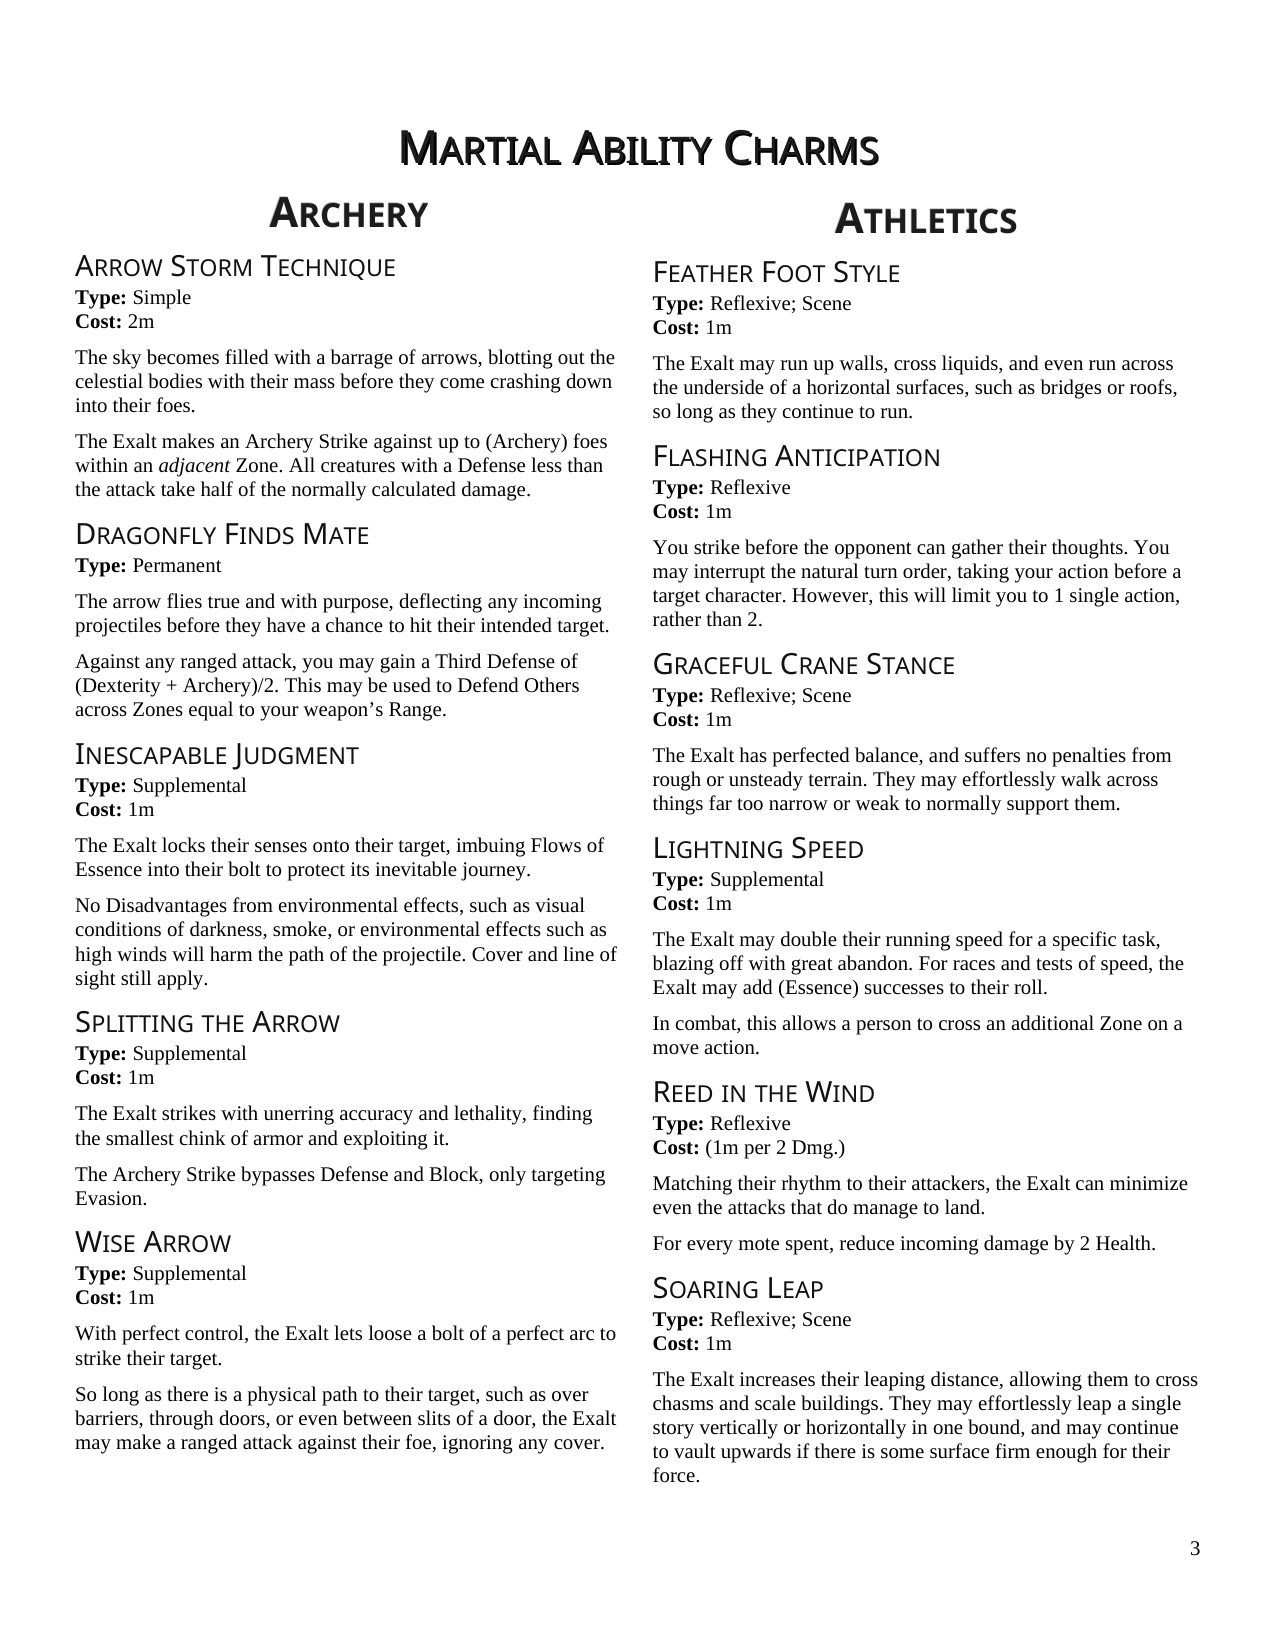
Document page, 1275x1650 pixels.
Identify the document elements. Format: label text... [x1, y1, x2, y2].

text The Exalt increases their leaping distance, allowing them to cross chasms and scale buildings. They may effortlessly leap a single story vertically or horizontally in one bound, and may continue to vault upwards if there is some surface firm enough for their force. [652, 1367, 1200, 1487]
subtitle Martial Ability Charms [75, 114, 1200, 176]
text With perfect control, the Exalt lets loose a bolt of a perfect arc to strike their target. [75, 1321, 622, 1369]
text Type: Supplemental Cost: 1m [75, 1041, 622, 1089]
text The Exalt may run up walls, cross liquids, and even run across the underside of a horizontal surfaces, such as bridges or roofs, so long as they continue to run. [652, 351, 1200, 423]
subtitle Archery [75, 182, 622, 239]
text The Exalt strikes with unerring accuracy and lethality, finding the smallest chink of armor and exploiting it. [75, 1101, 622, 1149]
subtitle Lightning Speed [652, 827, 1200, 867]
text No Disadvantages from environmental effects, such as visual conditions of darkness, smoke, or environmental effects such as high winds will harm the path of the projectile. Cover and line of sight still apply. [75, 893, 622, 989]
subtitle Reed in the Wind [652, 1071, 1200, 1111]
subtitle Splitting the Arrow [75, 1002, 622, 1041]
text The Archery Strike bypasses Defense and Block, only targeting Evasion. [75, 1161, 622, 1209]
text Type: Reflexive; Scene Cost: 1m [652, 683, 1200, 731]
text Type: Reflexive Cost: (1m per 2 Dmg.) [652, 1111, 1200, 1159]
text For every mote spent, reduce incoming damage by 2 Health. [652, 1231, 1200, 1255]
subtitle Inescapable Judgment [75, 733, 622, 773]
subtitle Flashing Anticipation [652, 435, 1200, 475]
text The sky becomes filled with a barrage of arrows, blotting out the celestial bodies with their mass before they come crashing down into their foes. [75, 345, 622, 417]
text Type: Reflexive Cost: 1m [652, 475, 1200, 523]
text Type: Supplemental Cost: 1m [75, 773, 622, 821]
text Type: Reflexive; Scene Cost: 1m [652, 291, 1200, 339]
text So long as there is a physical path to their target, such as over barriers, through doors, or even between slits of a door, the Exalt may make a ranged attack against their foe, ignoring any cover. [75, 1381, 622, 1454]
text Against any ranged attack, you may gain a Third Defense of (Dexterity + Archery)/2. This may be used to Defend Others across Zones equal to your weapon’s Range. [75, 649, 622, 721]
text The Exalt has perfected balance, and suffers no penalties from rough or unsteady terrain. They may effortlessly walk across things far too narrow or weak to normally support them. [652, 743, 1200, 815]
text You strike before the opponent can gather their thoughts. You may interrupt the natural turn order, taking your action before a target character. However, this will limit you to 1 single action, rather than 2. [652, 535, 1200, 631]
text Type: Reflexive; Scene Cost: 1m [652, 1307, 1200, 1355]
text Type: Supplemental Cost: 1m [75, 1261, 622, 1309]
text The Exalt makes an Archery Strike against up to (Archery) foes within an adjacent Zone. All creatures with a Defense less than the attack take half of the normally calculated damage. [75, 429, 622, 501]
text The Exalt locks their senses onto their target, imbuing Flows of Essence into their bolt to protect its inevitable journey. [75, 833, 622, 881]
text In combat, this allows a person to cross an additional Zone on a move action. [652, 1011, 1200, 1059]
subtitle Dragonfly Finds Mate [75, 513, 622, 553]
text Type: Permanent [75, 553, 622, 577]
subtitle Soaring Leap [652, 1267, 1200, 1307]
subtitle Wise Arrow [75, 1222, 622, 1261]
subtitle Feather Foot Style [652, 251, 1200, 291]
text Type: Supplemental Cost: 1m [652, 867, 1200, 915]
subtitle Athletics [652, 188, 1200, 245]
text Matching their rhythm to their attackers, the Exalt can minimize even the attacks that do manage to land. [652, 1171, 1200, 1219]
subtitle Arrow Storm Technique [75, 245, 622, 285]
text The Exalt may double their running speed for a specific task, blazing off with great abandon. For races and tests of speed, the Exalt may add (Essence) successes to their roll. [652, 927, 1200, 999]
text The arrow flies true and with purpose, deflecting any incoming projectiles before they have a chance to hit their intended target. [75, 589, 622, 637]
text Type: Simple Cost: 2m [75, 285, 622, 333]
subtitle Graceful Crane Stance [652, 643, 1200, 683]
